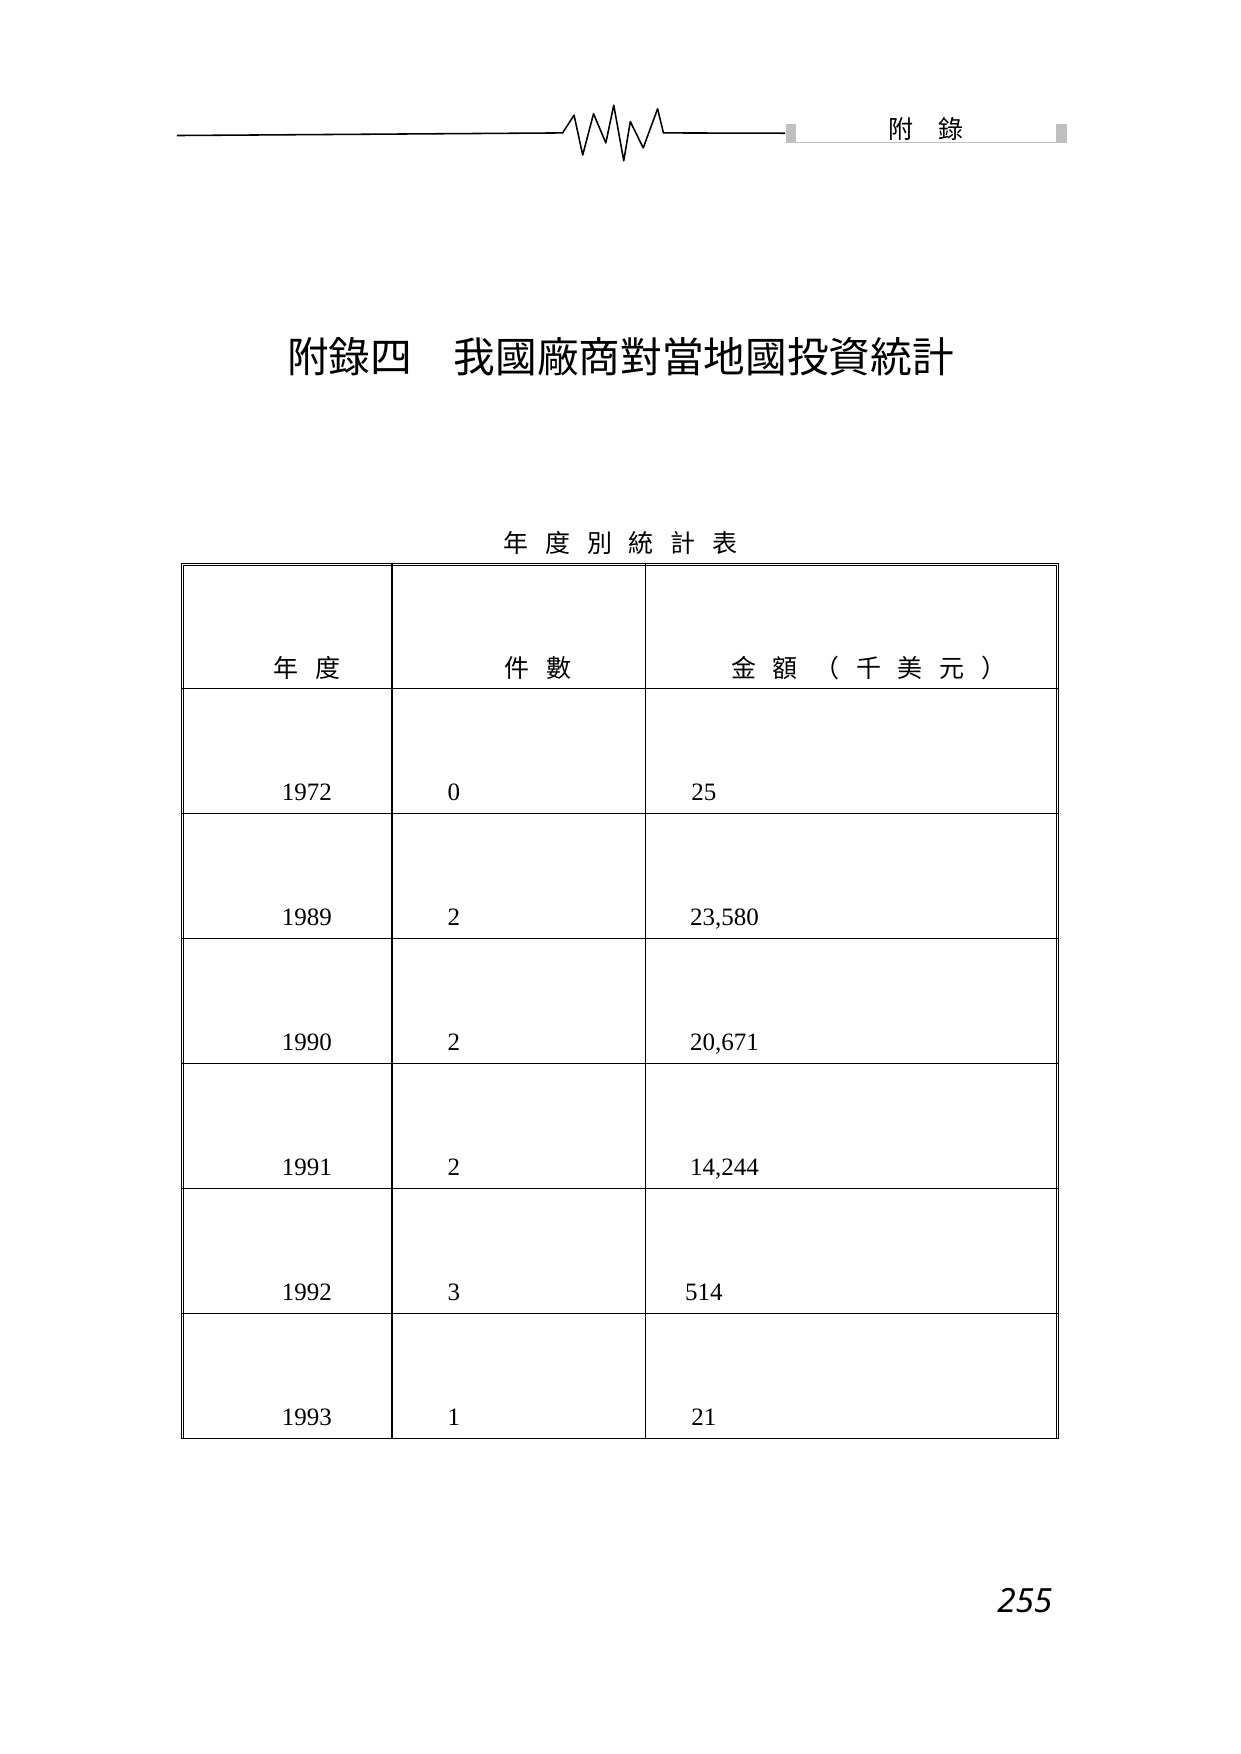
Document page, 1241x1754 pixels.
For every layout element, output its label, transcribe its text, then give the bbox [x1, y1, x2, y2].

table_cell 20,671 [646, 939, 1056, 1063]
table_cell 0 [393, 689, 645, 813]
table_cell 21 [646, 1314, 1056, 1438]
table_cell 514 [646, 1189, 1056, 1313]
table_header 金額（千美元） [646, 566, 1056, 688]
table_cell 1 [393, 1314, 645, 1438]
table_header 年度 [184, 566, 391, 688]
table_cell 2 [393, 939, 645, 1063]
table_cell 3 [393, 1189, 645, 1313]
text 年度別統計表 [183, 500, 1058, 563]
table_cell 25 [646, 689, 1056, 813]
table_cell 14,244 [646, 1064, 1056, 1188]
table_cell 1972 [184, 689, 391, 813]
table_cell 23,580 [646, 814, 1056, 938]
table_cell 2 [393, 1064, 645, 1188]
table_cell 1992 [184, 1189, 391, 1313]
table_cell 2 [393, 814, 645, 938]
table_cell 1991 [184, 1064, 391, 1188]
text 附錄四 我國廠商對當地國投資統計 [183, 313, 1058, 375]
table_cell 1989 [184, 814, 391, 938]
table_header 件數 [393, 566, 645, 688]
table_cell 1993 [184, 1314, 391, 1438]
table_cell 1990 [184, 939, 391, 1063]
